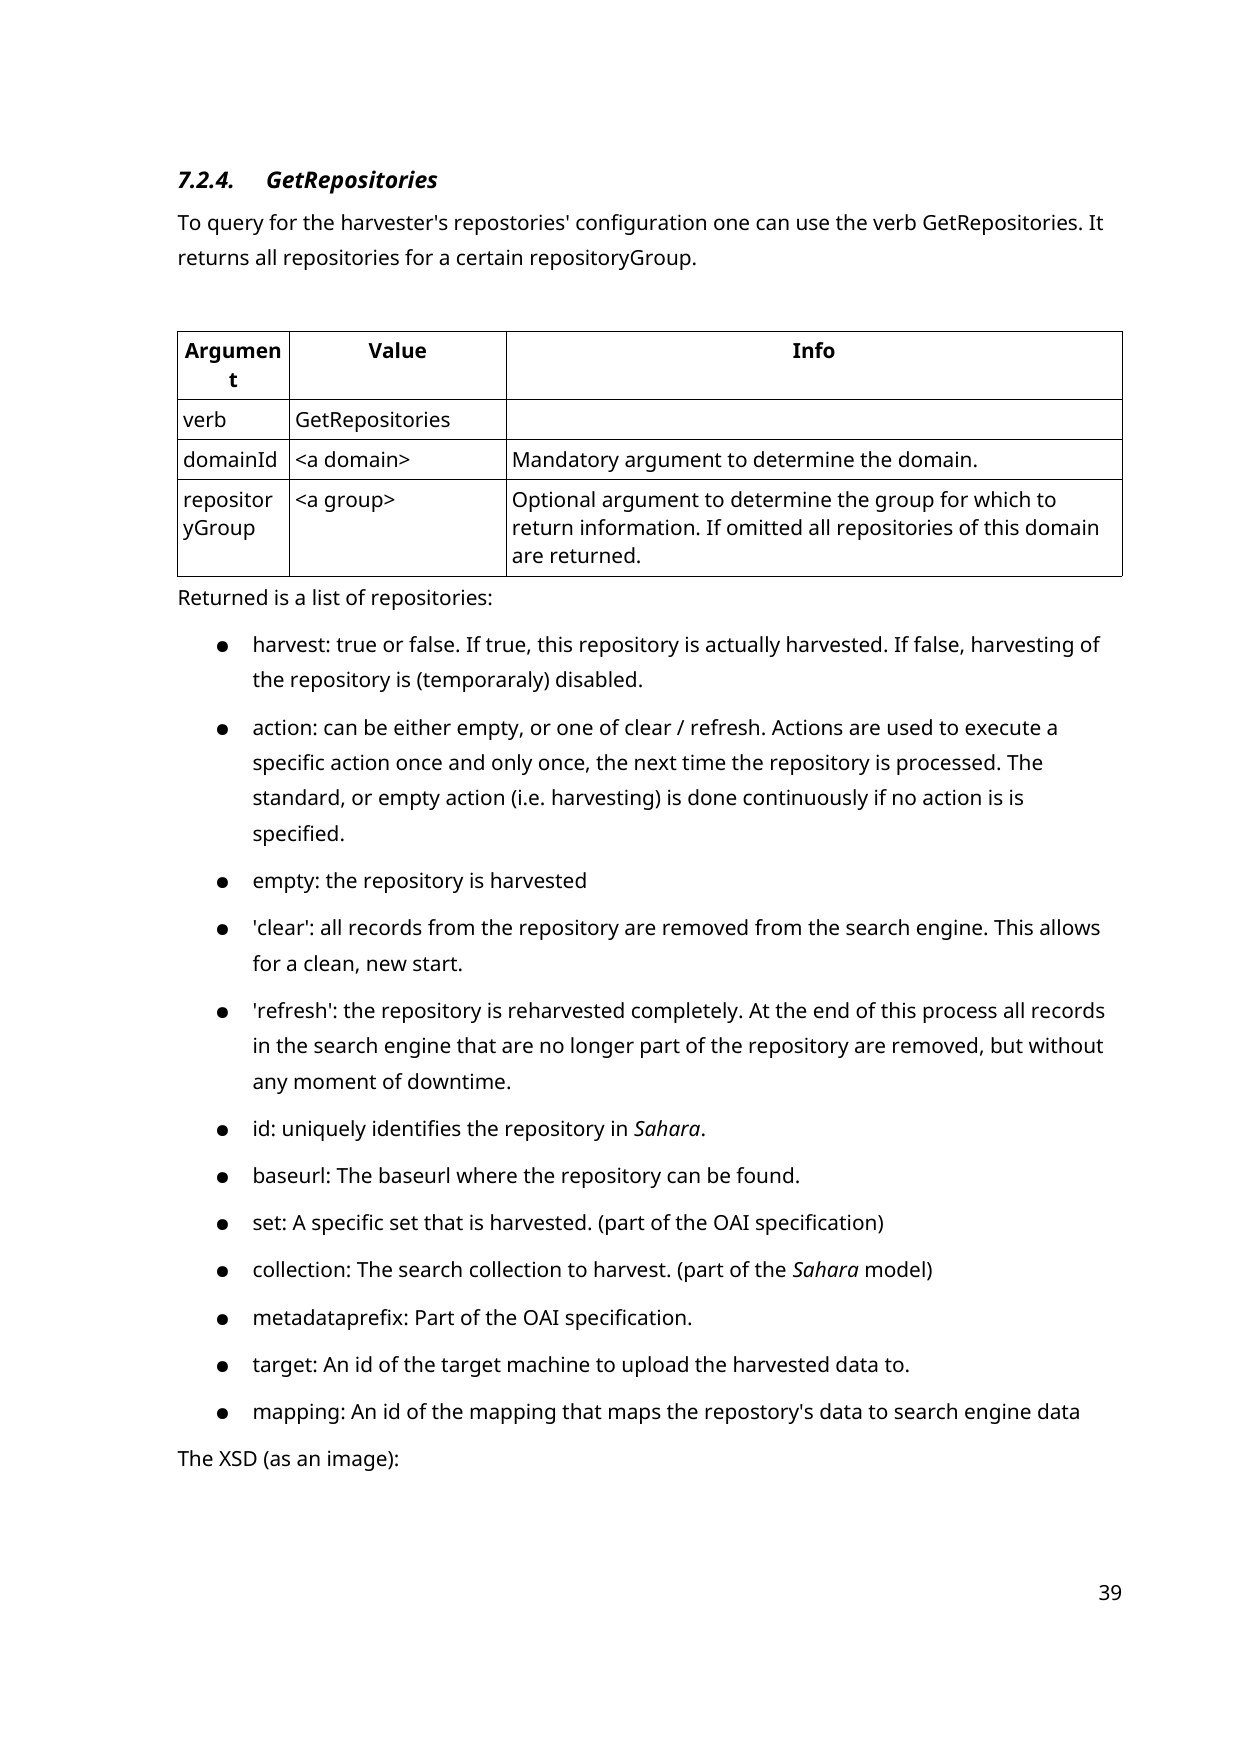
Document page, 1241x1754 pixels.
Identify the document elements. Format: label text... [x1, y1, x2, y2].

text Returned is a list of repositories: [177, 577, 1122, 611]
table_cell Optional argument to determine the group for which to return information. If omitted all repositories of this domain are returned. [507, 480, 1122, 576]
table_header Info [507, 332, 1122, 399]
list id: uniquely identifies the repository in Sahara. [215, 1107, 1122, 1142]
table_cell [507, 400, 1122, 439]
table_cell domainId [178, 440, 289, 479]
table_header Value [290, 332, 506, 399]
list empty: the repository is harvested [215, 859, 1122, 894]
list action: can be either empty, or one of clear / refresh. Actions are used to execute a specific action once and only once, the next time the repository is processed. The standard, or empty action (i.e. harvesting) is done continuously if no action is is specified. [215, 706, 1122, 847]
list metadataprefix: Part of the OAI specification. [215, 1296, 1122, 1331]
list harvest: true or false. If true, this repository is actually harvested. If false, harvesting of the repository is (temporaraly) disabled. [215, 623, 1122, 694]
table_cell Mandatory argument to determine the domain. [507, 440, 1122, 479]
table_header Argument [178, 332, 289, 399]
table_cell repositoryGroup [178, 480, 289, 576]
list target: An id of the target machine to upload the harvested data to. [215, 1343, 1122, 1378]
text The XSD (as an image): [177, 1437, 1122, 1473]
list 'refresh': the repository is reharvested completely. At the end of this process all records in the search engine that are no longer part of the repository are removed, but without any moment of downtime. [215, 989, 1122, 1095]
table_cell verb [178, 400, 289, 439]
table_cell GetRepositories [290, 400, 506, 439]
list mapping: An id of the mapping that maps the repostory's data to search engine data [215, 1390, 1122, 1426]
table_cell <a domain> [290, 440, 506, 479]
list collection: The search collection to harvest. (part of the Sahara model) [215, 1248, 1122, 1284]
list 'clear': all records from the repository are removed from the search engine. This allows for a clean, new start. [215, 906, 1122, 977]
list set: A specific set that is harvested. (part of the OAI specification) [215, 1201, 1122, 1237]
subtitle GetRepositories [177, 159, 1122, 195]
table_cell <a group> [290, 480, 506, 576]
text To query for the harvester's repostories' configuration one can use the verb GetRepositories. It returns all repositories for a certain repositoryGroup. [177, 201, 1122, 272]
list baseurl: The baseurl where the repository can be found. [215, 1154, 1122, 1189]
